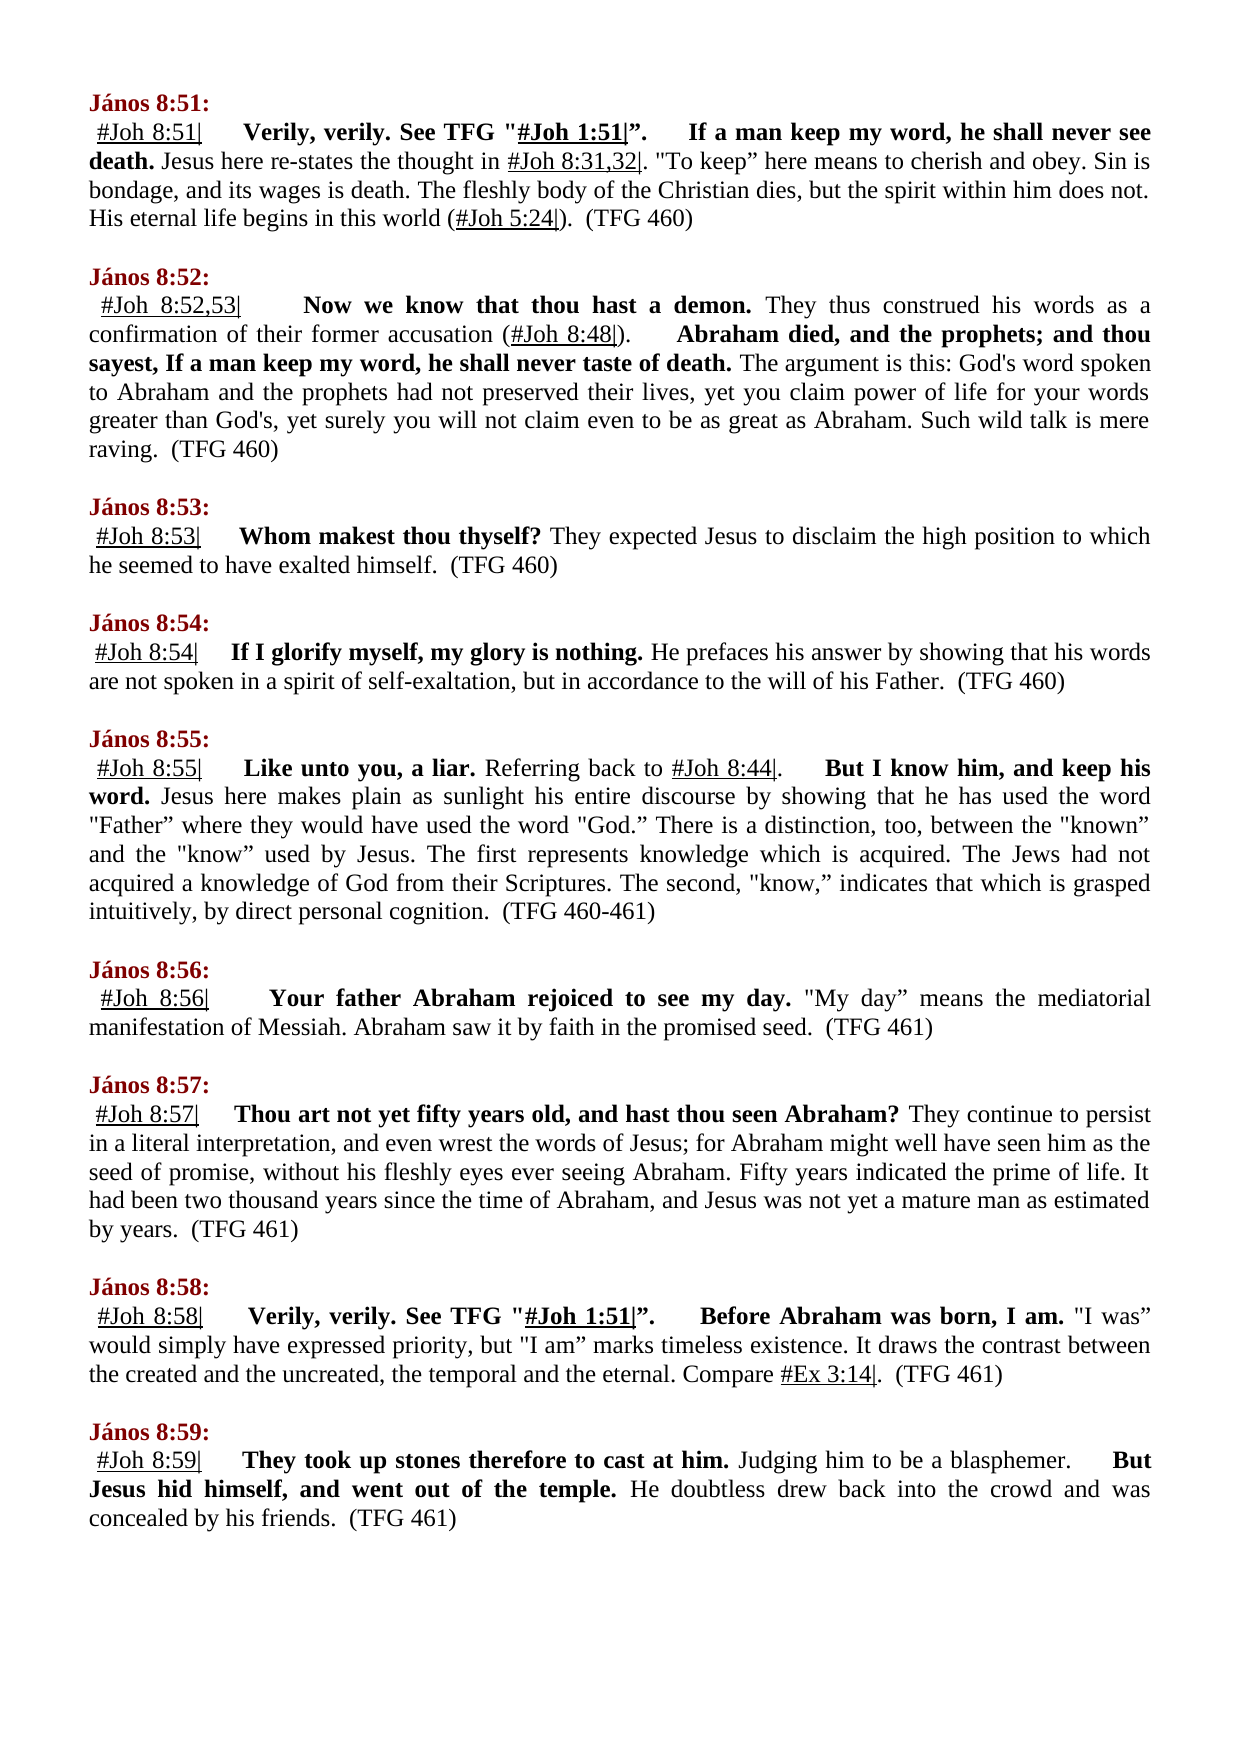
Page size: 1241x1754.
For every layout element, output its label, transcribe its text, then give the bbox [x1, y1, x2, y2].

text János 8:53: [88, 492, 1152, 521]
text János 8:59: [88, 1417, 1152, 1446]
text János 8:51: [88, 88, 1152, 117]
text János 8:52: [88, 262, 1152, 291]
text #Joh 8:54| If I glorify myself, my glory is nothing. He prefaces his answer by showing that his words are not spoken in a spirit of self-exaltation, but in accordance to the will of his Father. (TFG 460) [88, 637, 1152, 694]
text János 8:56: [88, 955, 1152, 983]
text #Joh 8:55| Like unto you, a liar. Referring back to #Joh 8:44|. But I know him, and keep his word. Jesus here makes plain as sunlight his entire discourse by showing that he has used the word "Father” where they would have used the word "God.” There is a distinction, too, between the "known” and the "know” used by Jesus. The first represents knowledge which is acquired. The Jews had not acquired a knowledge of God from their Scriptures. The second, "know,” indicates that which is grasped intuitively, by direct personal cognition. (TFG 460-461) [88, 753, 1152, 925]
text János 8:58: [88, 1272, 1152, 1301]
text János 8:55: [88, 724, 1152, 753]
text #Joh 8:58| Verily, verily. See TFG "#Joh 1:51|”. Before Abraham was born, I am. "I was” would simply have expressed priority, but "I am” marks timeless existence. It draws the contrast between the created and the uncreated, the temporal and the eternal. Compare #Ex 3:14|. (TFG 461) [88, 1301, 1152, 1387]
text #Joh 8:52,53| Now we know that thou hast a demon. They thus construed his words as a confirmation of their former accusation (#Joh 8:48|). Abraham died, and the prophets; and thou sayest, If a man keep my word, he shall never taste of death. The argument is this: God's word spoken to Abraham and the prophets had not preserved their lives, yet you claim power of life for your words greater than God's, yet surely you will not claim even to be as great as Abraham. Such wild talk is mere raving. (TFG 460) [88, 291, 1152, 463]
text #Joh 8:57| Thou art not yet fifty years old, and hast thou seen Abraham? They continue to persist in a literal interpretation, and even wrest the words of Jesus; for Abraham might well have seen him as the seed of promise, without his fleshly eyes ever seeing Abraham. Fifty years indicated the prime of life. It had been two thousand years since the time of Abraham, and Jesus was not yet a mature man as estimated by years. (TFG 461) [88, 1099, 1152, 1243]
text #Joh 8:59| They took up stones therefore to cast at him. Judging him to be a blasphemer. But Jesus hid himself, and went out of the temple. He doubtless drew back into the crowd and was concealed by his friends. (TFG 461) [88, 1446, 1152, 1532]
text #Joh 8:51| Verily, verily. See TFG "#Joh 1:51|”. If a man keep my word, he shall never see death. Jesus here re-states the thought in #Joh 8:31,32|. "To keep” here means to cherish and obey. Sin is bondage, and its wages is death. The fleshly body of the Christian dies, but the spirit within him does not. His eternal life begins in this world (#Joh 5:24|). (TFG 460) [88, 117, 1152, 232]
text #Joh 8:53| Whom makest thou thyself? They expected Jesus to disclaim the high position to which he seemed to have exalted himself. (TFG 460) [88, 521, 1152, 579]
text János 8:57: [88, 1070, 1152, 1099]
text János 8:54: [88, 608, 1152, 637]
text #Joh 8:56| Your father Abraham rejoiced to see my day. "My day” means the mediatorial manifestation of Messiah. Abraham saw it by faith in the promised seed. (TFG 461) [88, 983, 1152, 1041]
